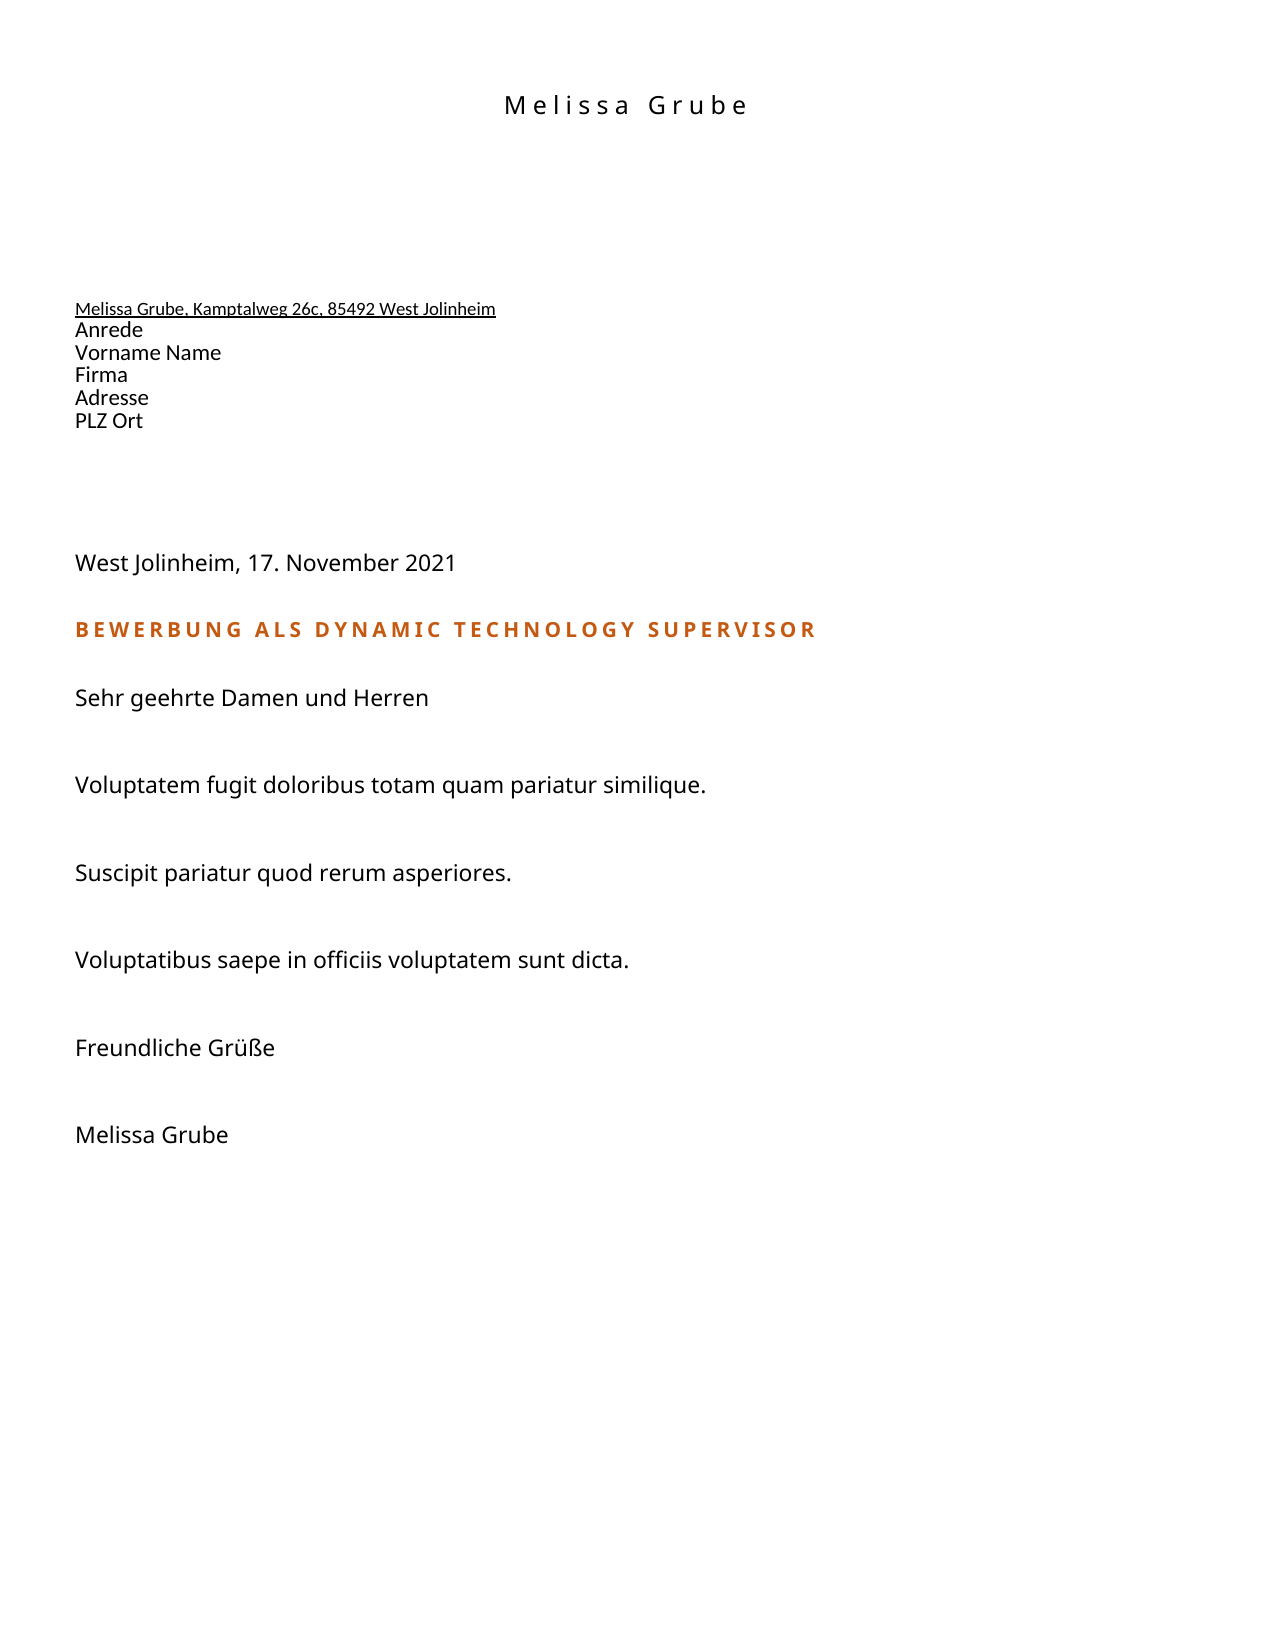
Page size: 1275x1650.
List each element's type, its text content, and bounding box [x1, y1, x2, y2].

text PLZ Ort [75, 411, 1200, 434]
text West Jolinheim, 17. November 2021 [75, 547, 1200, 578]
text Voluptatibus saepe in officiis voluptatem sunt dicta. [75, 944, 1200, 975]
text Anrede [75, 320, 1200, 343]
text Sehr geehrte Damen und Herren [75, 682, 1200, 713]
text Adresse [75, 388, 1200, 411]
text Melissa Grube [75, 1119, 1200, 1150]
text Firma [75, 366, 1200, 388]
text Voluptatem fugit doloribus totam quam pariatur similique. [75, 769, 1200, 800]
text Suscipit pariatur quod rerum asperiores. [75, 857, 1200, 888]
text Melissa Grube, Kamptalweg 26c, 85492 West Jolinheim [75, 301, 1200, 320]
text Freundliche Grüße [75, 1032, 1200, 1063]
subtitle Bewerbung als Dynamic Technology Supervisor [75, 616, 1200, 644]
text Vorname Name [75, 343, 1200, 366]
